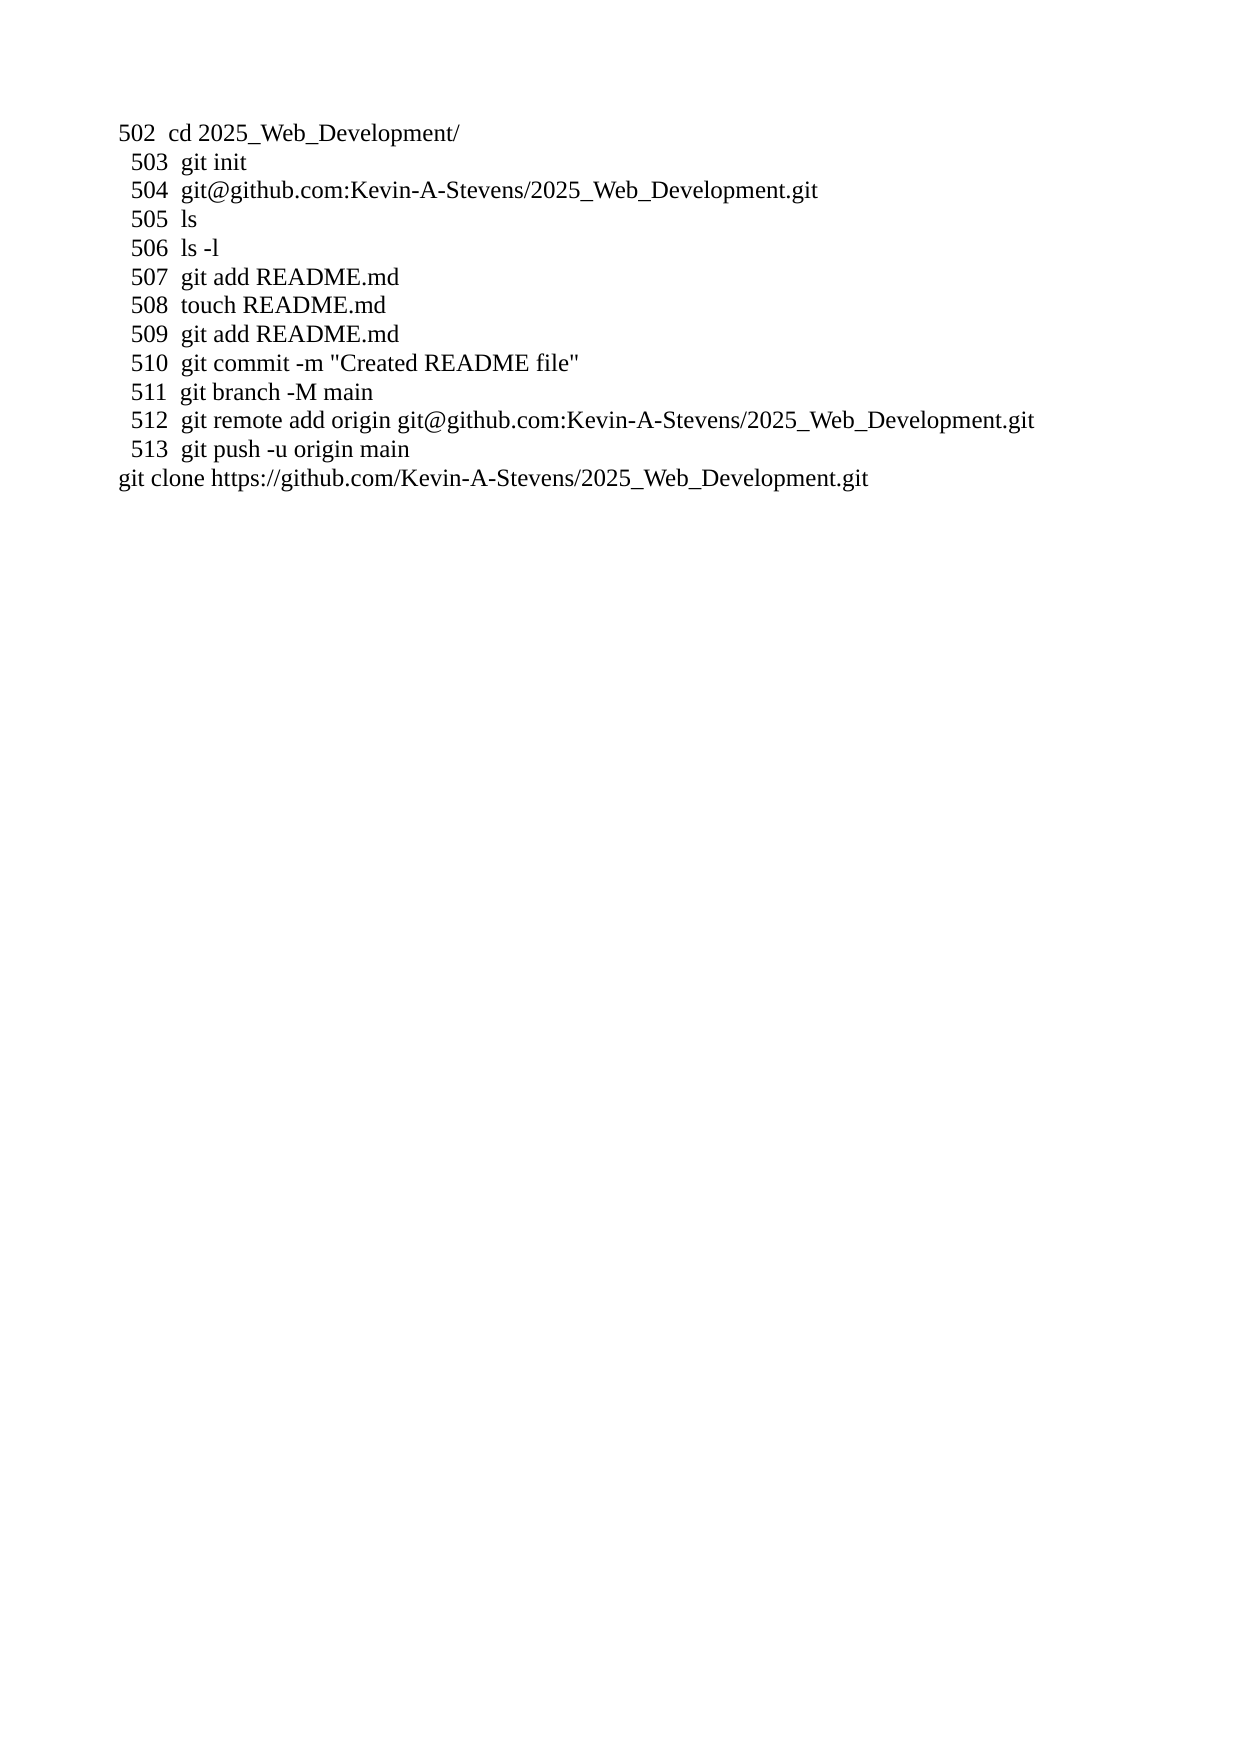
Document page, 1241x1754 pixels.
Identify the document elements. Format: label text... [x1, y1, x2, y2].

text 513 git push -u origin main [118, 434, 1122, 463]
text 505 ls [118, 204, 1122, 233]
text 503 git init [118, 147, 1122, 176]
text 512 git remote add origin git@github.com:Kevin-A-Stevens/2025_Web_Development.git [118, 406, 1122, 434]
text 504 git@github.com:Kevin-A-Stevens/2025_Web_Development.git [118, 176, 1122, 204]
text 509 git add README.md [118, 319, 1122, 348]
text 510 git commit -m "Created README file" [118, 348, 1122, 377]
text 507 git add README.md [118, 262, 1122, 291]
text 511 git branch -M main [118, 377, 1122, 406]
text 506 ls -l [118, 233, 1122, 262]
text git clone https://github.com/Kevin-A-Stevens/2025_Web_Development.git [118, 463, 1122, 492]
text 508 touch README.md [118, 291, 1122, 319]
text 502 cd 2025_Web_Development/ [118, 118, 1122, 147]
